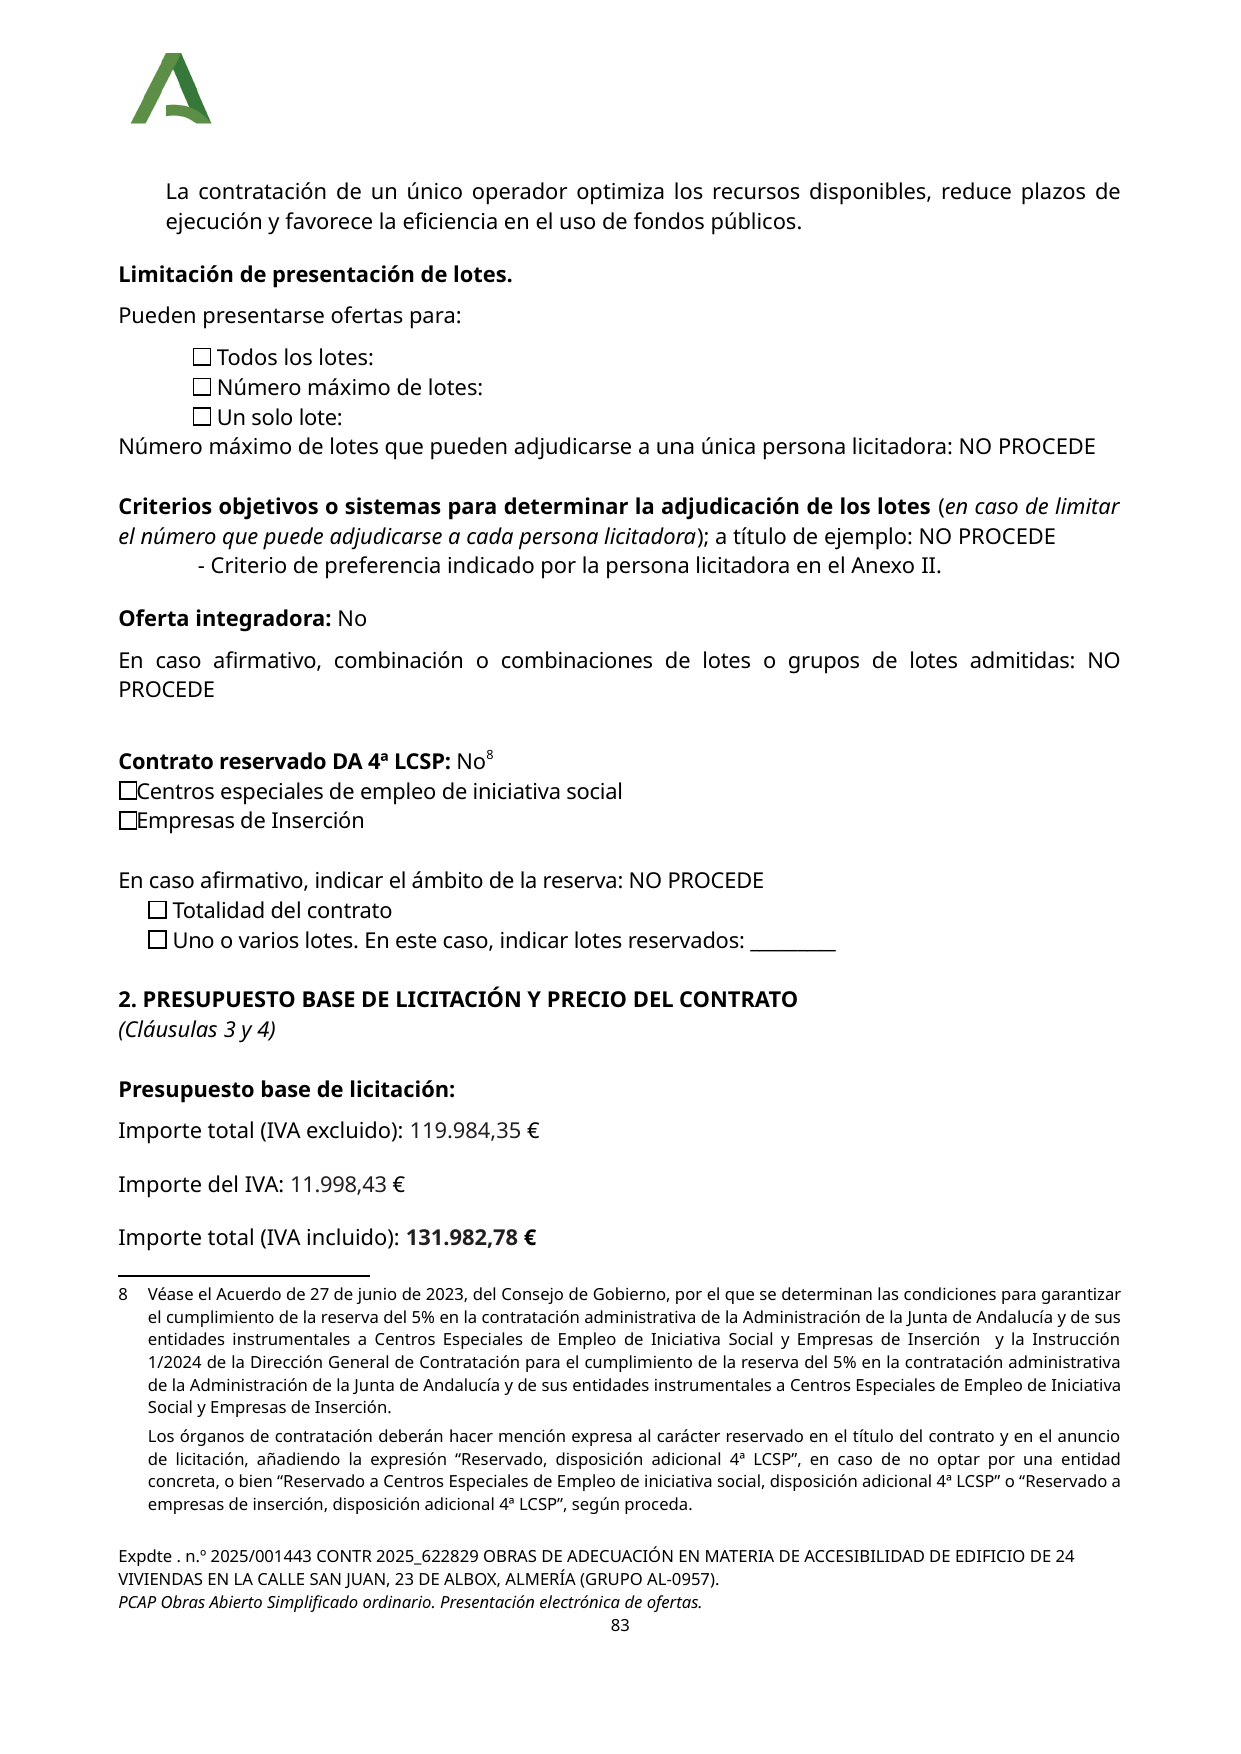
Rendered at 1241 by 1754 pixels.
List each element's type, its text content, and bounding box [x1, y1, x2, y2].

text Véase el Acuerdo de 27 de junio de 2023, del Consejo de Gobierno, por el que se determinan las condiciones para garantizar el cumplimiento de la reserva del 5% en la contratación administrativa de la Administración de la Junta de Andalucía y de sus entidades instrumentales a Centros Especiales de Empleo de Iniciativa Social y Empresas de Inserción y la Instrucción 1/2024 de la Dirección General de Contratación para el cumplimiento de la reserva del 5% en la contratación administrativa de la Administración de la Junta de Andalucía y de sus entidades instrumentales a Centros Especiales de Empleo de Iniciativa Social y Empresas de Inserción. [118, 1282, 1122, 1419]
text Importe total (IVA incluido): 131.982,78 € [118, 1222, 1122, 1252]
text Centros especiales de empleo de iniciativa social [118, 776, 1122, 806]
text Contrato reservado DA 4ª LCSP: No [118, 746, 1122, 776]
text La contratación de un único operador optimiza los recursos disponibles, reduce plazos de ejecución y favorece la eficiencia en el uso de fondos públicos. [165, 176, 1122, 236]
text Los órganos de contratación deberán hacer mención expresa al carácter reservado en el título del contrato y en el anuncio de licitación, añadiendo la expresión “Reservado, disposición adicional 4ª LCSP”, en caso de no optar por una entidad concreta, o bien “Reservado a Centros Especiales de Empleo de iniciativa social, disposición adicional 4ª LCSP” o “Reservado a empresas de inserción, disposición adicional 4ª LCSP”, según proceda. [118, 1425, 1122, 1516]
text Limitación de presentación de lotes. [118, 259, 1122, 288]
text - Criterio de preferencia indicado por la persona licitadora en el Anexo II. [118, 551, 1122, 580]
text Totalidad del contrato [148, 895, 1122, 925]
text Presupuesto base de licitación: [118, 1074, 1122, 1103]
text Importe total (IVA excluido): 119.984,35 € [118, 1115, 1122, 1145]
text Pueden presentarse ofertas para: [118, 300, 1122, 330]
text Oferta integradora: No [118, 603, 1122, 633]
picture [127, 48, 216, 128]
text Todos los lotes: [118, 342, 1122, 372]
text Número máximo de lotes: [118, 372, 1122, 402]
text Un solo lote: [118, 402, 1122, 431]
text Importe del IVA: 11.998,43 € [118, 1169, 1122, 1199]
text 2. PRESUPUESTO BASE DE LICITACIÓN Y PRECIO DEL CONTRATO [118, 984, 1122, 1014]
text (Cláusulas 3 y 4) [118, 1014, 1122, 1044]
text En caso afirmativo, indicar el ámbito de la reserva: NO PROCEDE [118, 865, 1122, 895]
text Número máximo de lotes que pueden adjudicarse a una única persona licitadora: NO PROCEDE [118, 431, 1122, 461]
text Empresas de Inserción [118, 806, 1122, 835]
text Uno o varios lotes. En este caso, indicar lotes reservados: _________ [148, 925, 1122, 954]
text En caso afirmativo, combinación o combinaciones de lotes o grupos de lotes admitidas: NO PROCEDE [118, 645, 1122, 704]
text Criterios objetivos o sistemas para determinar la adjudicación de los lotes (en caso de limitar el número que puede adjudicarse a cada persona licitadora); a título de ejemplo: NO PROCEDE [118, 491, 1122, 551]
